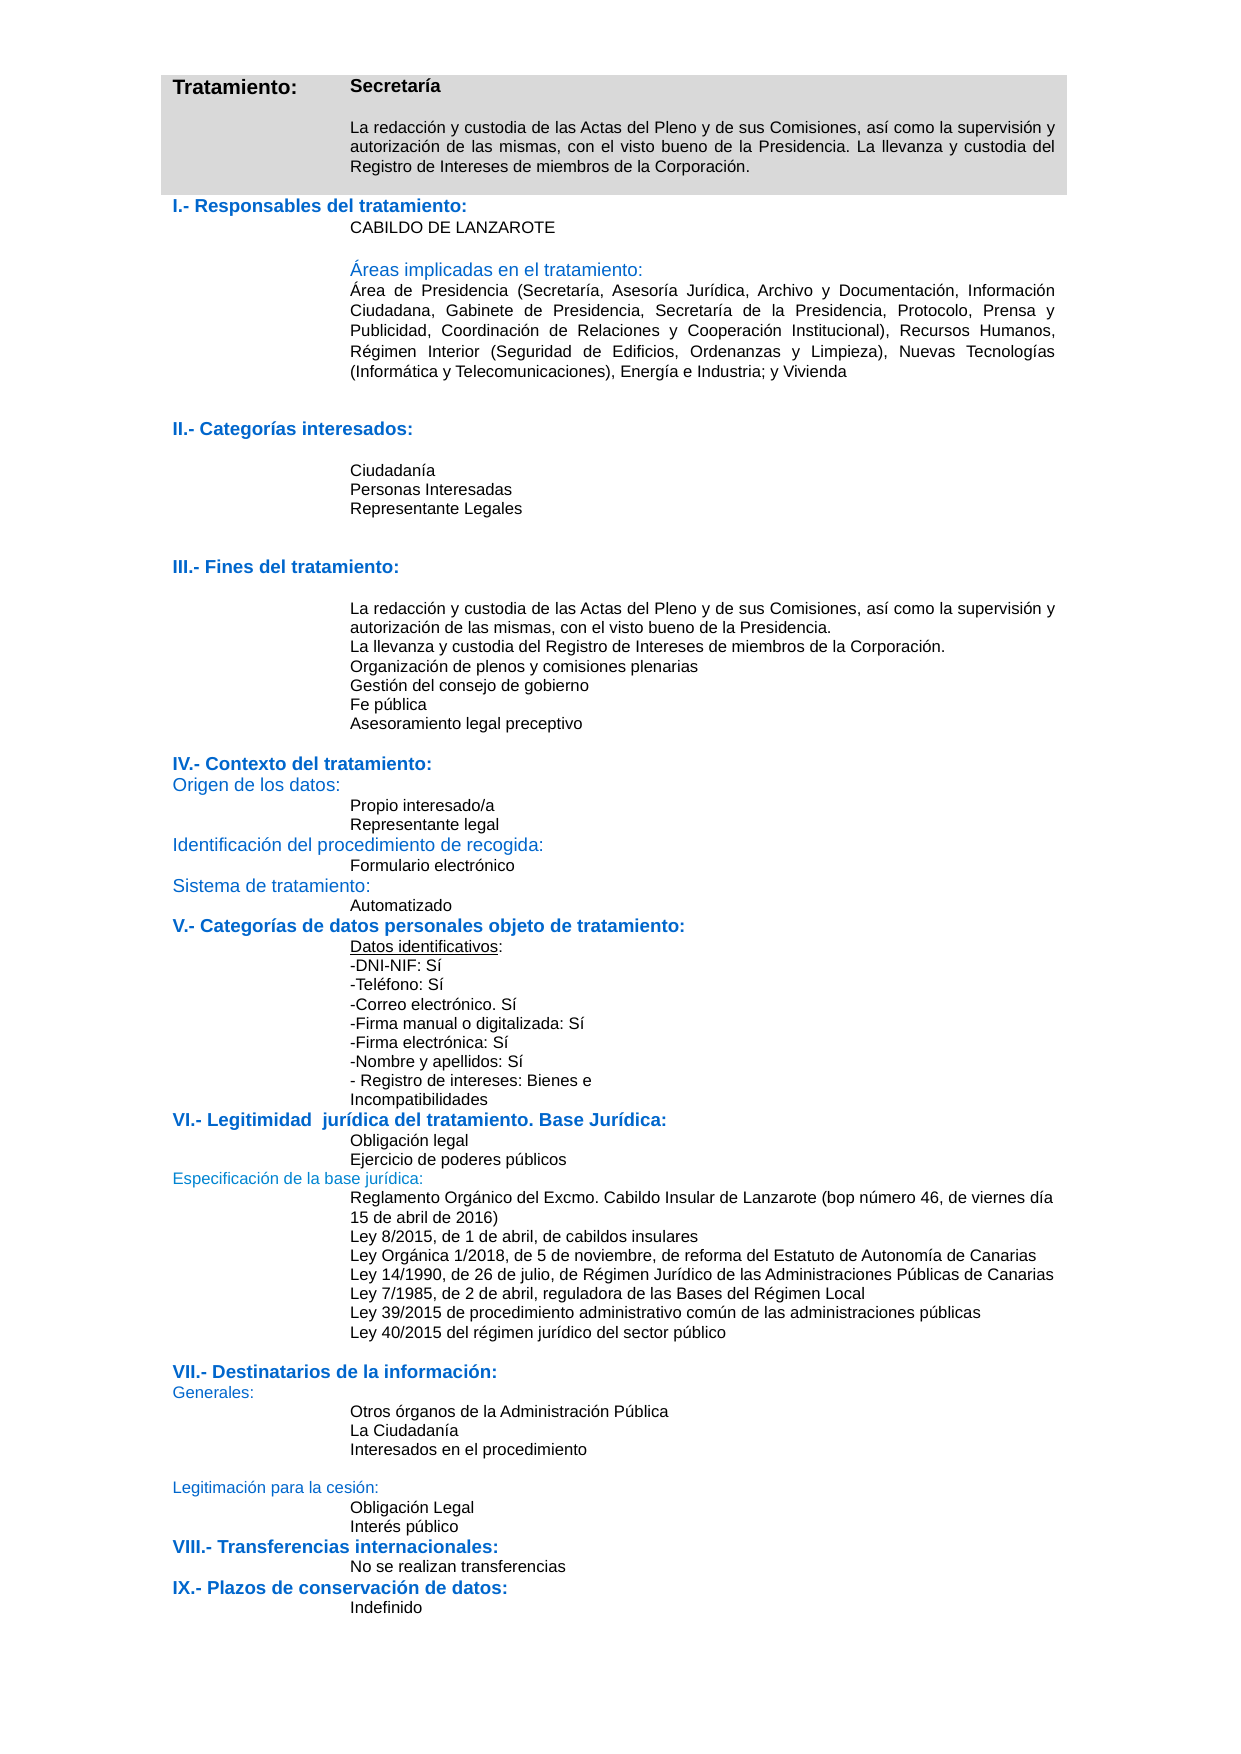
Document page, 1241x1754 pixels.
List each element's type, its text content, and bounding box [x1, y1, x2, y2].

table_cell III.- Fines del tratamiento: [161, 556, 1067, 580]
table_cell Obligación Legal Interés público [339, 1498, 1067, 1536]
table_cell [161, 1402, 339, 1478]
table_cell Especificación de la base jurídica: [161, 1169, 1067, 1188]
table_cell Generales: [161, 1383, 1067, 1402]
table_cell La redacción y custodia de las Actas del Pleno y de sus Comisiones, así como la supervisión y autorización de las mismas, con el visto bueno de la Presidencia. La llevanza y custodia del Registro de Intereses de miembros de la Corporación. Organización de plenos y comisiones plenarias Gestión del consejo de gobierno Fe pública Asesoramiento legal preceptivo [339, 580, 1067, 752]
table_cell Reglamento Orgánico del Excmo. Cabildo Insular de Lanzarote (bop número 46, de viernes día 15 de abril de 2016) Ley 8/2015, de 1 de abril, de cabildos insulares Ley Orgánica 1/2018, de 5 de noviembre, de reforma del Estatuto de Autonomía de Canarias Ley 14/1990, de 26 de julio, de Régimen Jurídico de las Administraciones Públicas de Canarias Ley 7/1985, de 2 de abril, reguladora de las Bases del Régimen Local Ley 39/2015 de procedimiento administrativo común de las administraciones públicas Ley 40/2015 del régimen jurídico del sector público [339, 1188, 1067, 1361]
table_cell [161, 1557, 339, 1576]
table_cell [161, 795, 339, 834]
table_cell [161, 1131, 339, 1169]
table_header Secretaría La redacción y custodia de las Actas del Pleno y de sus Comisiones, así como la supervisión y autorización de las mismas, con el visto bueno de la Presidencia. La llevanza y custodia del Registro de Intereses de miembros de la Corporación. [339, 75, 1067, 195]
table_cell [161, 1598, 339, 1617]
table_cell VI.- Legitimidad jurídica del tratamiento. Base Jurídica: [161, 1109, 1067, 1131]
table_cell Propio interesado/a Representante legal [339, 795, 1067, 834]
table_cell Otros órganos de la Administración Pública La Ciudadanía Interesados en el procedimiento [339, 1402, 1067, 1478]
table_cell IX.- Plazos de conservación de datos: [161, 1576, 1067, 1598]
table_cell Ciudadanía Personas Interesadas Representante Legales [339, 441, 1067, 556]
table_cell [161, 1188, 339, 1361]
table_cell Identificación del procedimiento de recogida: [161, 834, 1067, 855]
table_cell Indefinido [339, 1598, 1067, 1617]
table_cell No se realizan transferencias [339, 1557, 1067, 1576]
table_cell V.- Categorías de datos personales objeto de tratamiento: [161, 915, 1067, 937]
table_cell Automatizado [339, 896, 1067, 915]
table_cell [161, 855, 339, 874]
table_cell VII.- Destinatarios de la información: [161, 1361, 1067, 1382]
table_cell [161, 1498, 339, 1536]
table_cell Legitimación para la cesión: [161, 1478, 1067, 1497]
table_cell Formulario electrónico [339, 855, 1067, 874]
table_cell [161, 896, 339, 915]
table_cell [161, 580, 339, 752]
table_cell II.- Categorías interesados: [161, 418, 1067, 441]
table_cell I.- Responsables del tratamiento: [161, 195, 1067, 218]
table_cell Sistema de tratamiento: [161, 875, 1067, 896]
table_cell CABILDO DE LANZAROTE Áreas implicadas en el tratamiento: Área de Presidencia (Secretaría, Asesoría Jurídica, Archivo y Documentación, Información Ciudadana, Gabinete de Presidencia, Secretaría de la Presidencia, Protocolo, Prensa y Publicidad, Coordinación de Relaciones y Cooperación Institucional), Recursos Humanos, Régimen Interior (Seguridad de Edificios, Ordenanzas y Limpieza), Nuevas Tecnologías (Informática y Telecomunicaciones), Energía e Industria; y Vivienda [339, 218, 1067, 418]
table_cell [161, 218, 339, 418]
table_cell IV.- Contexto del tratamiento: [161, 752, 1067, 774]
table_cell [161, 937, 339, 1109]
table_cell Obligación legal Ejercicio de poderes públicos [339, 1131, 1067, 1169]
table_header Tratamiento: [161, 75, 339, 195]
table_cell VIII.- Transferencias internacionales: [161, 1536, 1067, 1557]
table_cell [161, 441, 339, 556]
table_cell Datos identificativos: -DNI-NIF: Sí -Teléfono: Sí -Correo electrónico. Sí -Firma manual o digitalizada: Sí -Firma electrónica: Sí -Nombre y apellidos: Sí - Registro de intereses: Bienes e Incompatibilidades [339, 937, 1067, 1109]
table_cell Origen de los datos: [161, 774, 1067, 795]
